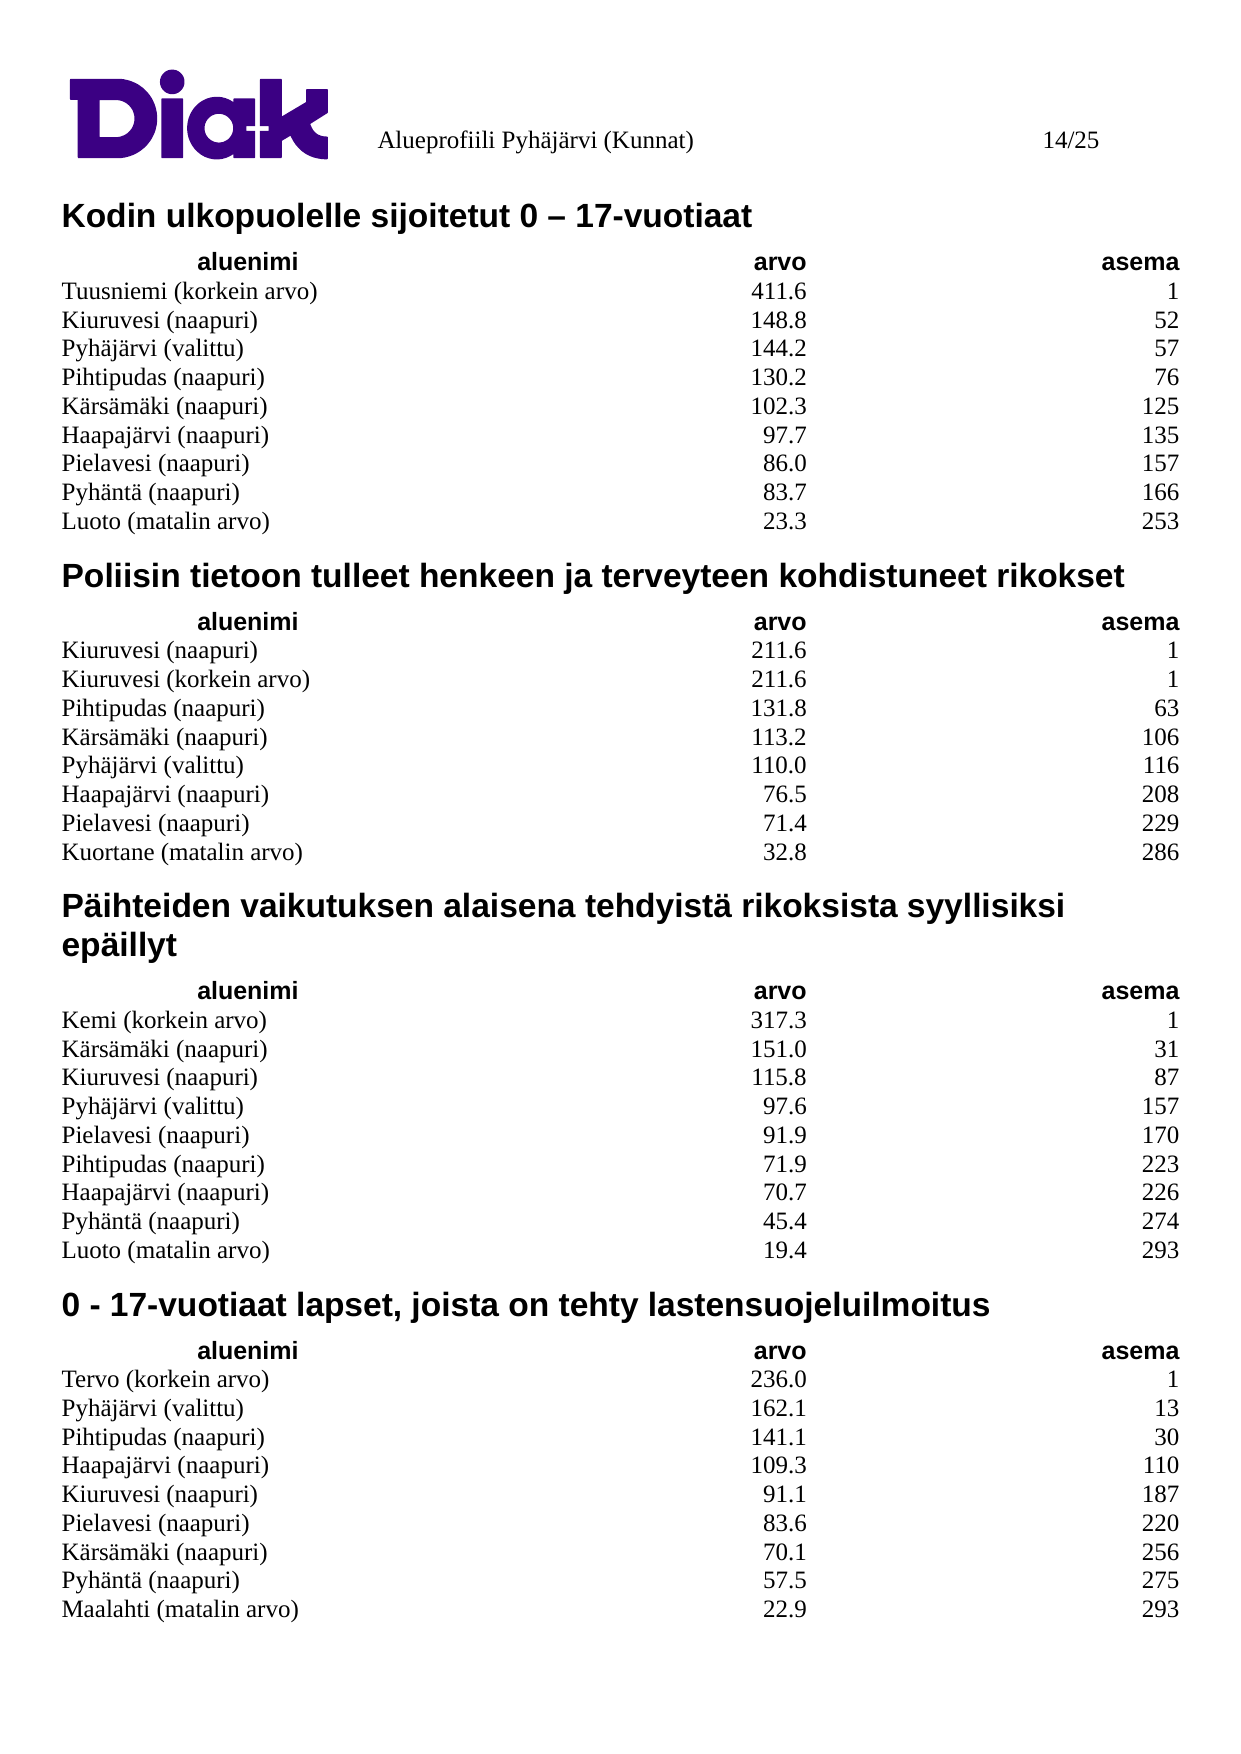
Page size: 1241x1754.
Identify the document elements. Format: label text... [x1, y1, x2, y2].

table_header arvo [434, 607, 806, 636]
table_cell 208 [806, 779, 1179, 808]
table_cell 97.7 [434, 420, 806, 448]
table_cell Pyhäntä (naapuri) [61, 1566, 434, 1594]
table_cell Haapajärvi (naapuri) [61, 1178, 434, 1206]
table_cell 1 [806, 1364, 1179, 1393]
table_cell 109.3 [434, 1451, 806, 1479]
table_cell Haapajärvi (naapuri) [61, 1451, 434, 1479]
table_cell 102.3 [434, 391, 806, 420]
table_cell 83.7 [434, 477, 806, 506]
table_header asema [806, 607, 1179, 636]
table_cell 110 [806, 1451, 1179, 1479]
table_cell Kärsämäki (naapuri) [61, 391, 434, 420]
table_cell 157 [806, 449, 1179, 477]
table_cell 57.5 [434, 1566, 806, 1594]
table_cell Luoto (matalin arvo) [61, 1235, 434, 1264]
table_header arvo [434, 247, 806, 276]
table_cell 170 [806, 1120, 1179, 1149]
table_cell 70.1 [434, 1537, 806, 1566]
table_cell 256 [806, 1537, 1179, 1566]
table_cell 144.2 [434, 334, 806, 362]
table_cell 293 [806, 1235, 1179, 1264]
table_cell 220 [806, 1508, 1179, 1537]
table_cell 162.1 [434, 1393, 806, 1422]
table_cell 86.0 [434, 449, 806, 477]
table_cell 71.4 [434, 808, 806, 837]
subtitle 0 - 17-vuotiaat lapset, joista on tehty lastensuojeluilmoitus [61, 1284, 1179, 1323]
table_cell Pihtipudas (naapuri) [61, 1149, 434, 1177]
table_header aluenimi [61, 247, 434, 276]
table_cell 106 [806, 722, 1179, 751]
table_cell 226 [806, 1178, 1179, 1206]
table_cell 293 [806, 1594, 1179, 1623]
table_cell 166 [806, 477, 1179, 506]
table_cell 229 [806, 808, 1179, 837]
table_cell 187 [806, 1479, 1179, 1508]
table_cell 411.6 [434, 276, 806, 305]
table_cell Pyhäjärvi (valittu) [61, 334, 434, 362]
table_cell Pielavesi (naapuri) [61, 449, 434, 477]
table_cell Haapajärvi (naapuri) [61, 779, 434, 808]
table_header aluenimi [61, 607, 434, 636]
table_cell Pielavesi (naapuri) [61, 1120, 434, 1149]
table_header arvo [434, 1336, 806, 1364]
table_cell Tuusniemi (korkein arvo) [61, 276, 434, 305]
table_cell Pielavesi (naapuri) [61, 808, 434, 837]
table_cell 91.9 [434, 1120, 806, 1149]
table_header aluenimi [61, 976, 434, 1005]
table_cell Kärsämäki (naapuri) [61, 722, 434, 751]
table_cell 19.4 [434, 1235, 806, 1264]
table_cell 211.6 [434, 664, 806, 693]
table_cell 115.8 [434, 1063, 806, 1091]
table_cell 113.2 [434, 722, 806, 751]
table_cell Tervo (korkein arvo) [61, 1364, 434, 1393]
table_cell 83.6 [434, 1508, 806, 1537]
table_cell 135 [806, 420, 1179, 448]
table_header asema [806, 247, 1179, 276]
table_cell 148.8 [434, 305, 806, 333]
table_cell 23.3 [434, 506, 806, 535]
table_cell Kärsämäki (naapuri) [61, 1034, 434, 1062]
table_cell Pielavesi (naapuri) [61, 1508, 434, 1537]
table_cell 1 [806, 664, 1179, 693]
table_cell 87 [806, 1063, 1179, 1091]
table_cell 131.8 [434, 693, 806, 722]
table_cell 116 [806, 751, 1179, 779]
table_cell 223 [806, 1149, 1179, 1177]
table_cell 97.6 [434, 1091, 806, 1120]
table_cell 76.5 [434, 779, 806, 808]
table_cell Kemi (korkein arvo) [61, 1005, 434, 1034]
table_cell 31 [806, 1034, 1179, 1062]
subtitle Poliisin tietoon tulleet henkeen ja terveyteen kohdistuneet rikokset [61, 556, 1179, 594]
table_cell Kiuruvesi (naapuri) [61, 305, 434, 333]
table_cell 286 [806, 837, 1179, 866]
table_cell 13 [806, 1393, 1179, 1422]
table_cell 63 [806, 693, 1179, 722]
subtitle Päihteiden vaikutuksen alaisena tehdyistä rikoksista syyllisiksi epäillyt [61, 886, 1179, 964]
table_cell 110.0 [434, 751, 806, 779]
table_header asema [806, 1336, 1179, 1364]
table_header arvo [434, 976, 806, 1005]
table_cell Pyhäntä (naapuri) [61, 477, 434, 506]
table_cell 32.8 [434, 837, 806, 866]
table_cell 236.0 [434, 1364, 806, 1393]
table_cell 1 [806, 276, 1179, 305]
table_header asema [806, 976, 1179, 1005]
table_cell Pihtipudas (naapuri) [61, 1422, 434, 1451]
table_cell 275 [806, 1566, 1179, 1594]
table_cell 141.1 [434, 1422, 806, 1451]
table_cell Kiuruvesi (naapuri) [61, 1479, 434, 1508]
table_cell Pyhäjärvi (valittu) [61, 751, 434, 779]
table_cell Pyhäntä (naapuri) [61, 1206, 434, 1235]
table_cell 91.1 [434, 1479, 806, 1508]
table_cell 45.4 [434, 1206, 806, 1235]
table_cell 151.0 [434, 1034, 806, 1062]
table_cell 71.9 [434, 1149, 806, 1177]
table_cell 1 [806, 636, 1179, 664]
table_cell 317.3 [434, 1005, 806, 1034]
table_cell Pyhäjärvi (valittu) [61, 1393, 434, 1422]
table_cell 157 [806, 1091, 1179, 1120]
table_cell 70.7 [434, 1178, 806, 1206]
table_cell Pyhäjärvi (valittu) [61, 1091, 434, 1120]
table_cell 1 [806, 1005, 1179, 1034]
table_cell Kiuruvesi (naapuri) [61, 636, 434, 664]
table_cell Luoto (matalin arvo) [61, 506, 434, 535]
table_cell Kärsämäki (naapuri) [61, 1537, 434, 1566]
table_cell Maalahti (matalin arvo) [61, 1594, 434, 1623]
table_cell 125 [806, 391, 1179, 420]
table_cell 22.9 [434, 1594, 806, 1623]
table_cell 76 [806, 362, 1179, 391]
table_cell Kuortane (matalin arvo) [61, 837, 434, 866]
table_cell 253 [806, 506, 1179, 535]
table_header aluenimi [61, 1336, 434, 1364]
table_cell 274 [806, 1206, 1179, 1235]
table_cell Haapajärvi (naapuri) [61, 420, 434, 448]
table_cell 30 [806, 1422, 1179, 1451]
table_cell 211.6 [434, 636, 806, 664]
table_cell Pihtipudas (naapuri) [61, 693, 434, 722]
subtitle Kodin ulkopuolelle sijoitetut 0 – 17-vuotiaat [61, 196, 1179, 235]
table_cell 130.2 [434, 362, 806, 391]
table_cell Kiuruvesi (korkein arvo) [61, 664, 434, 693]
table_cell 52 [806, 305, 1179, 333]
table_cell 57 [806, 334, 1179, 362]
table_cell Kiuruvesi (naapuri) [61, 1063, 434, 1091]
table_cell Pihtipudas (naapuri) [61, 362, 434, 391]
